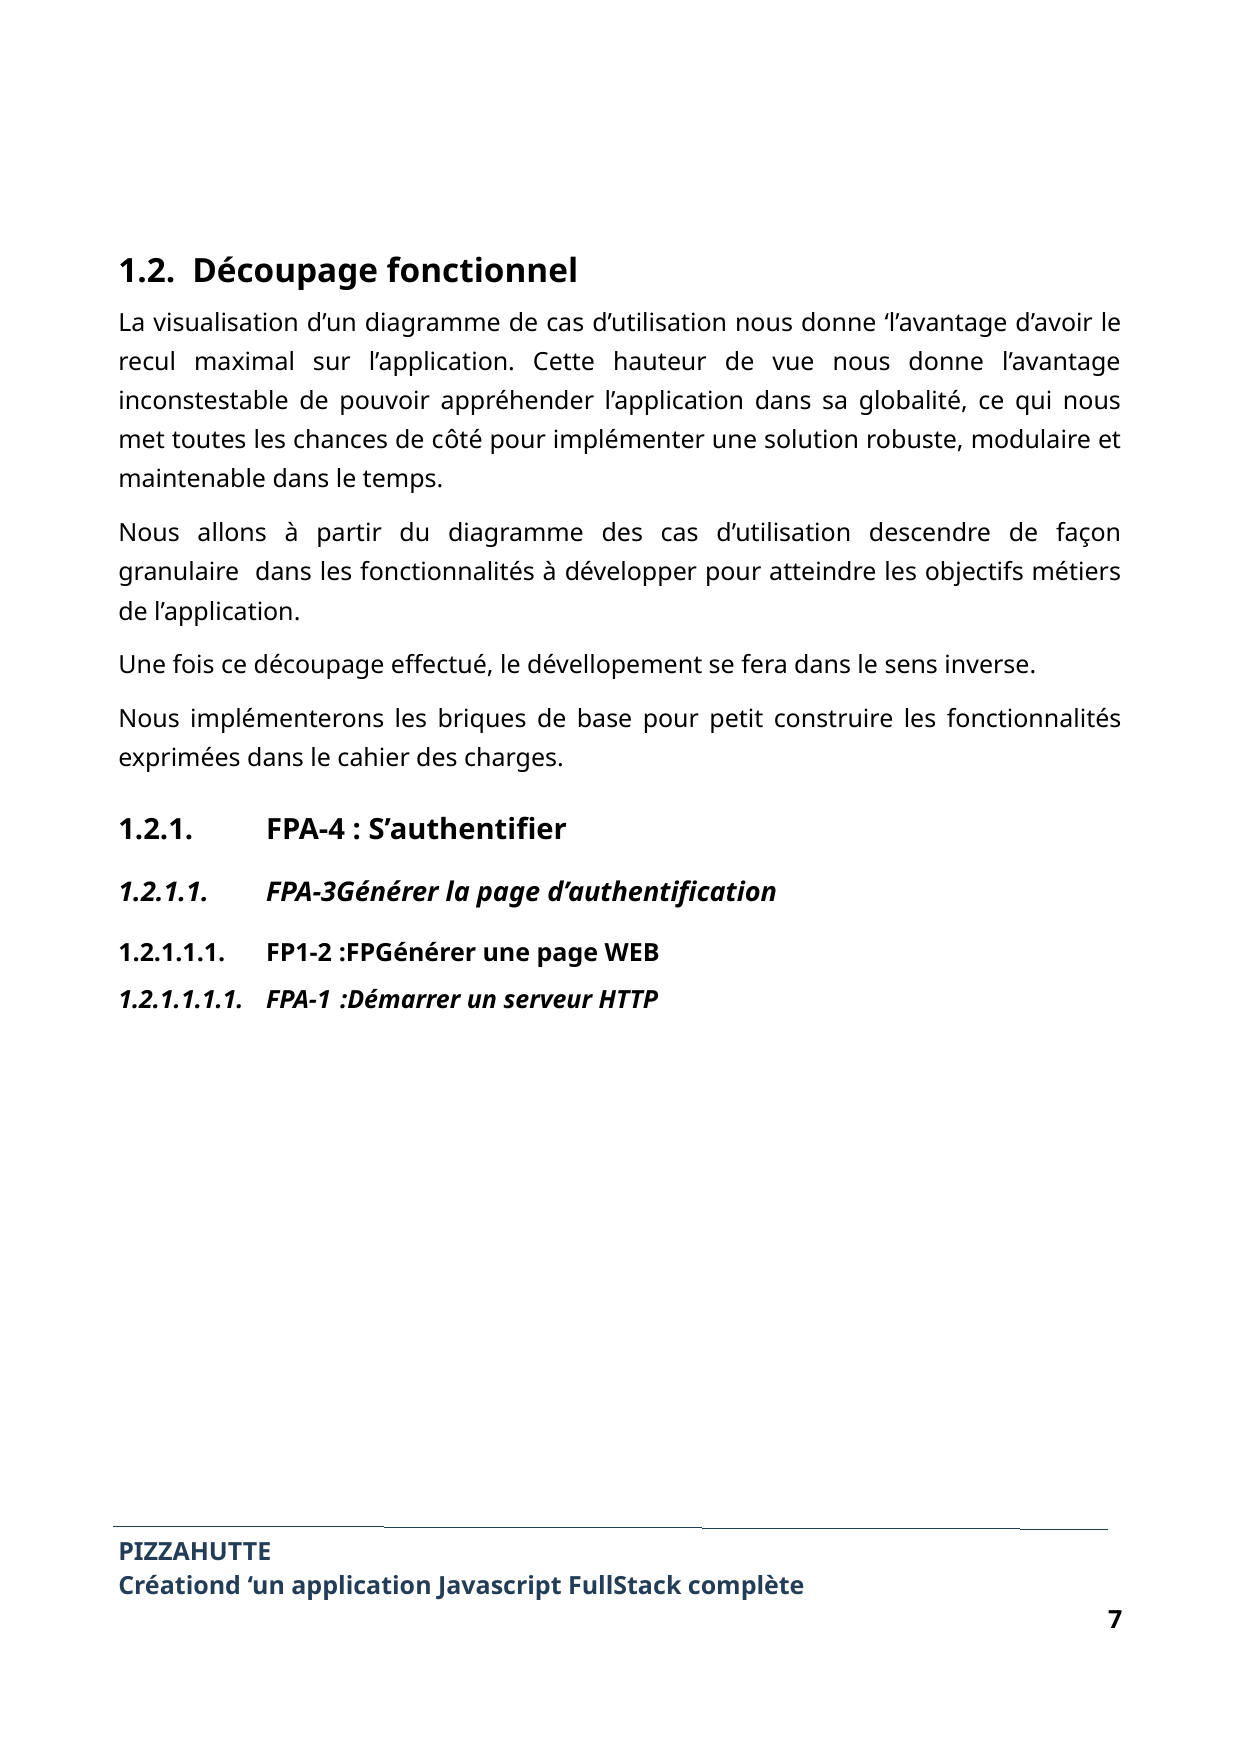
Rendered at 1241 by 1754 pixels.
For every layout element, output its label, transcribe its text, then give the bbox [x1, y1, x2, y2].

text La visualisation d’un diagramme de cas d’utilisation nous donne ‘l’avantage d’avoir le recul maximal sur l’application. Cette hauteur de vue nous donne l’avantage inconstestable de pouvoir appréhender l’application dans sa globalité, ce qui nous met toutes les chances de côté pour implémenter une solution robuste, modulaire et maintenable dans le temps. [118, 304, 1122, 495]
subtitle FPA-1 :Démarrer un serveur HTTP [118, 981, 1122, 1015]
subtitle Découpage fonctionnel [118, 246, 1122, 292]
text Une fois ce découpage effectué, le dévellopement se fera dans le sens inverse. [118, 647, 1122, 681]
subtitle FPA-3Générer la page d’authentification [118, 873, 1122, 910]
text Nous allons à partir du diagramme des cas d’utilisation descendre de façon granulaire dans les fonctionnalités à développer pour atteindre les objectifs métiers de l’application. [118, 515, 1122, 627]
subtitle FP1-2 :FPGénérer une page WEB [118, 935, 1122, 969]
subtitle FPA-4 : S’authentifier [118, 808, 1122, 848]
text Nous implémenterons les briques de base pour petit construire les fonctionnalités exprimées dans le cahier des charges. [118, 701, 1122, 774]
